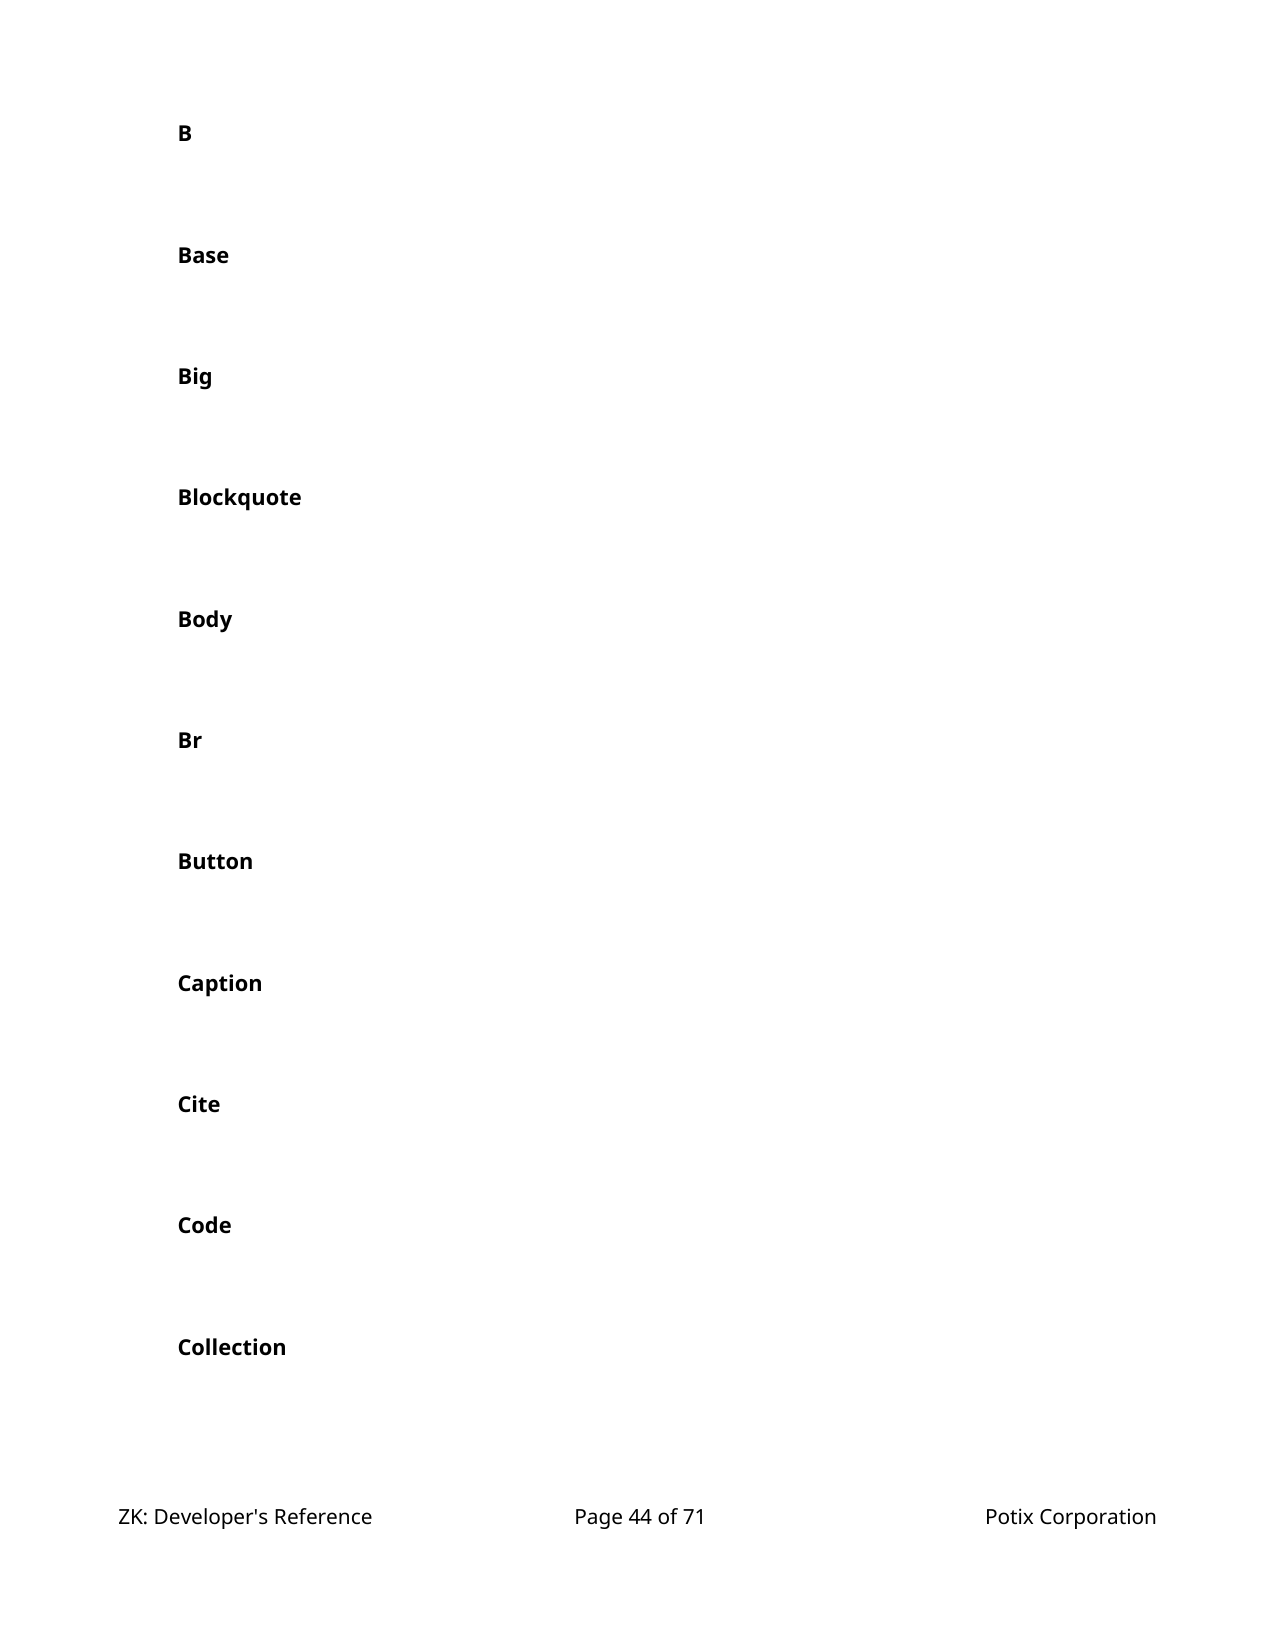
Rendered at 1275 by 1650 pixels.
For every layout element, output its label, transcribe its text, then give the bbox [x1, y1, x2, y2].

subtitle Big [177, 361, 1157, 391]
subtitle Blockquote [177, 482, 1157, 512]
subtitle Body [177, 603, 1157, 633]
subtitle Cite [177, 1089, 1157, 1119]
subtitle Code [177, 1210, 1157, 1240]
subtitle Base [177, 239, 1157, 269]
subtitle Collection [177, 1332, 1157, 1362]
subtitle Br [177, 725, 1157, 755]
subtitle Button [177, 846, 1157, 876]
subtitle B [177, 118, 1157, 148]
subtitle Caption [177, 968, 1157, 998]
